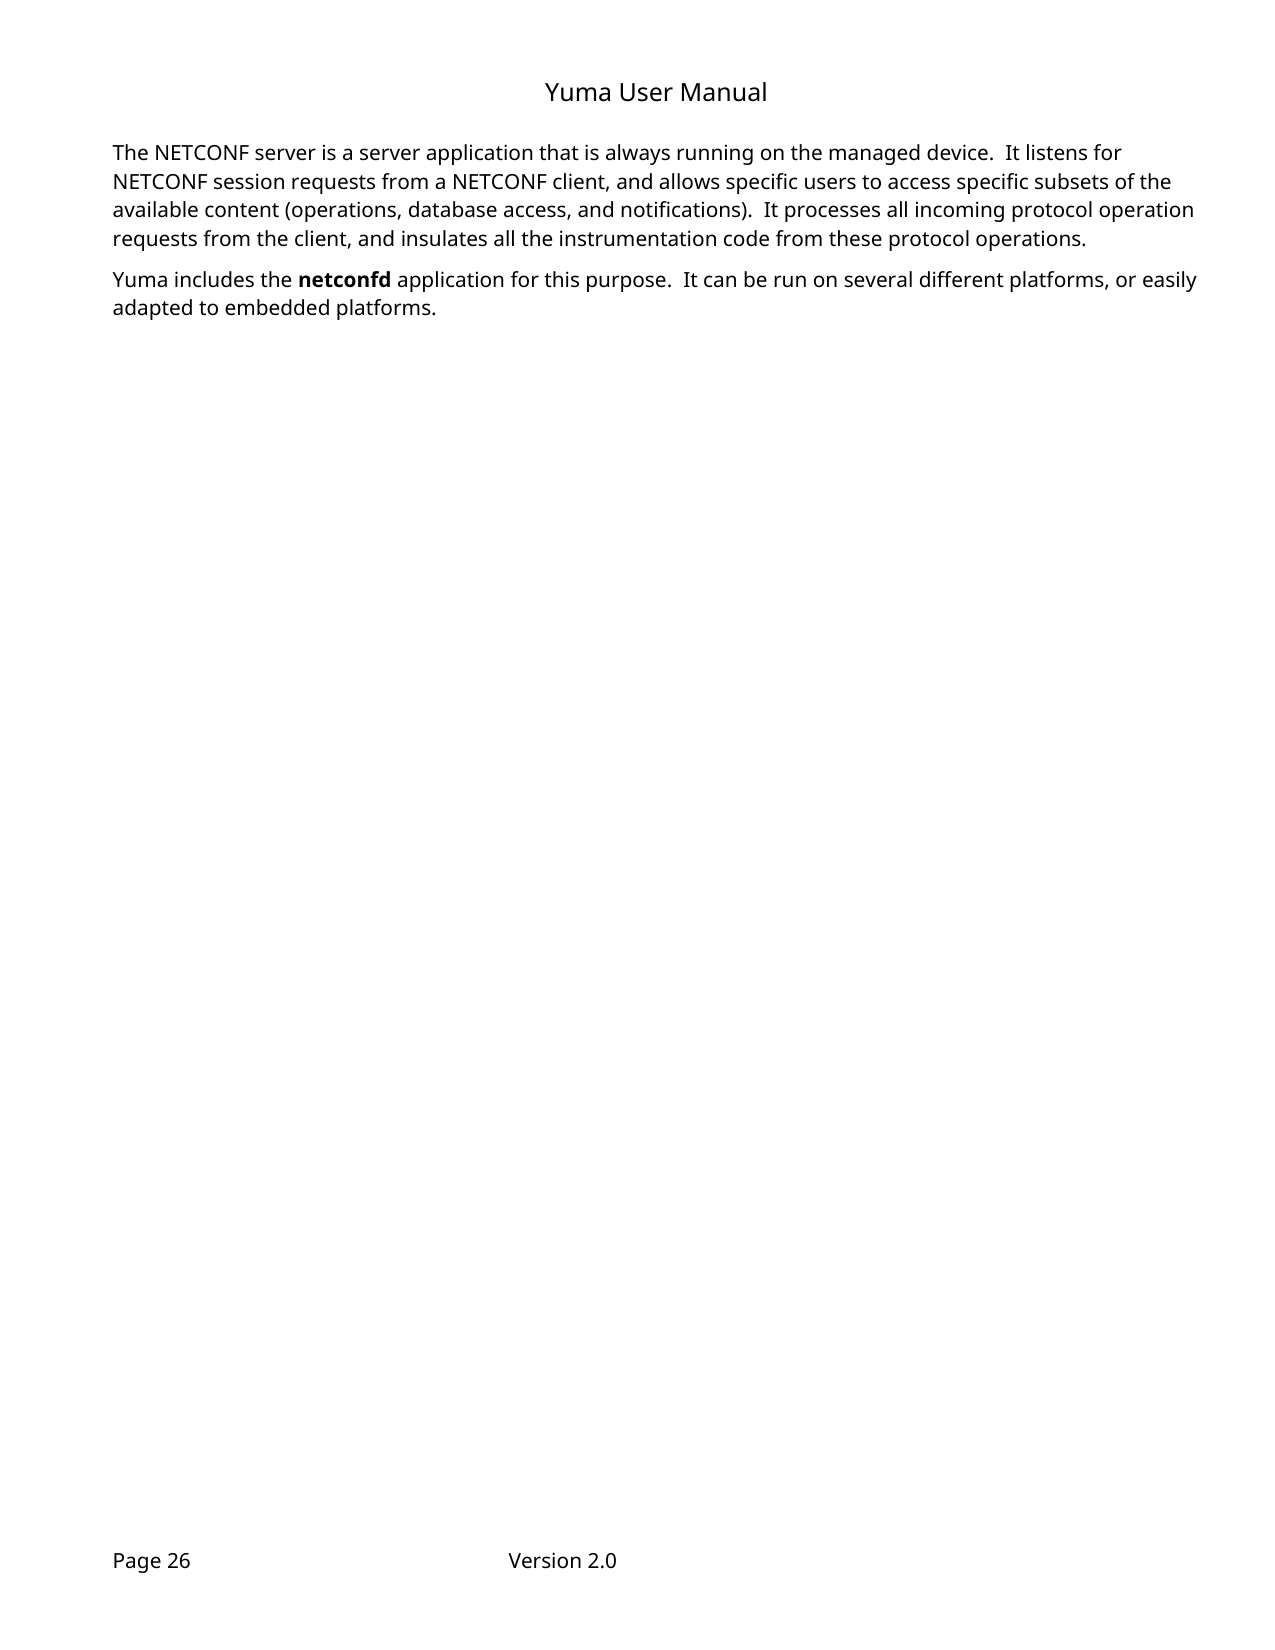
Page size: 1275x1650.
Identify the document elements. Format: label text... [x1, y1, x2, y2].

text The NETCONF server is a server application that is always running on the managed device. It listens for NETCONF session requests from a NETCONF client, and allows specific users to access specific subsets of the available content (operations, database access, and notifications). It processes all incoming protocol operation requests from the client, and insulates all the instrumentation code from these protocol operations. [112, 138, 1200, 252]
text Yuma includes the netconfd application for this purpose. It can be run on several different platforms, or easily adapted to embedded platforms. [112, 265, 1200, 322]
